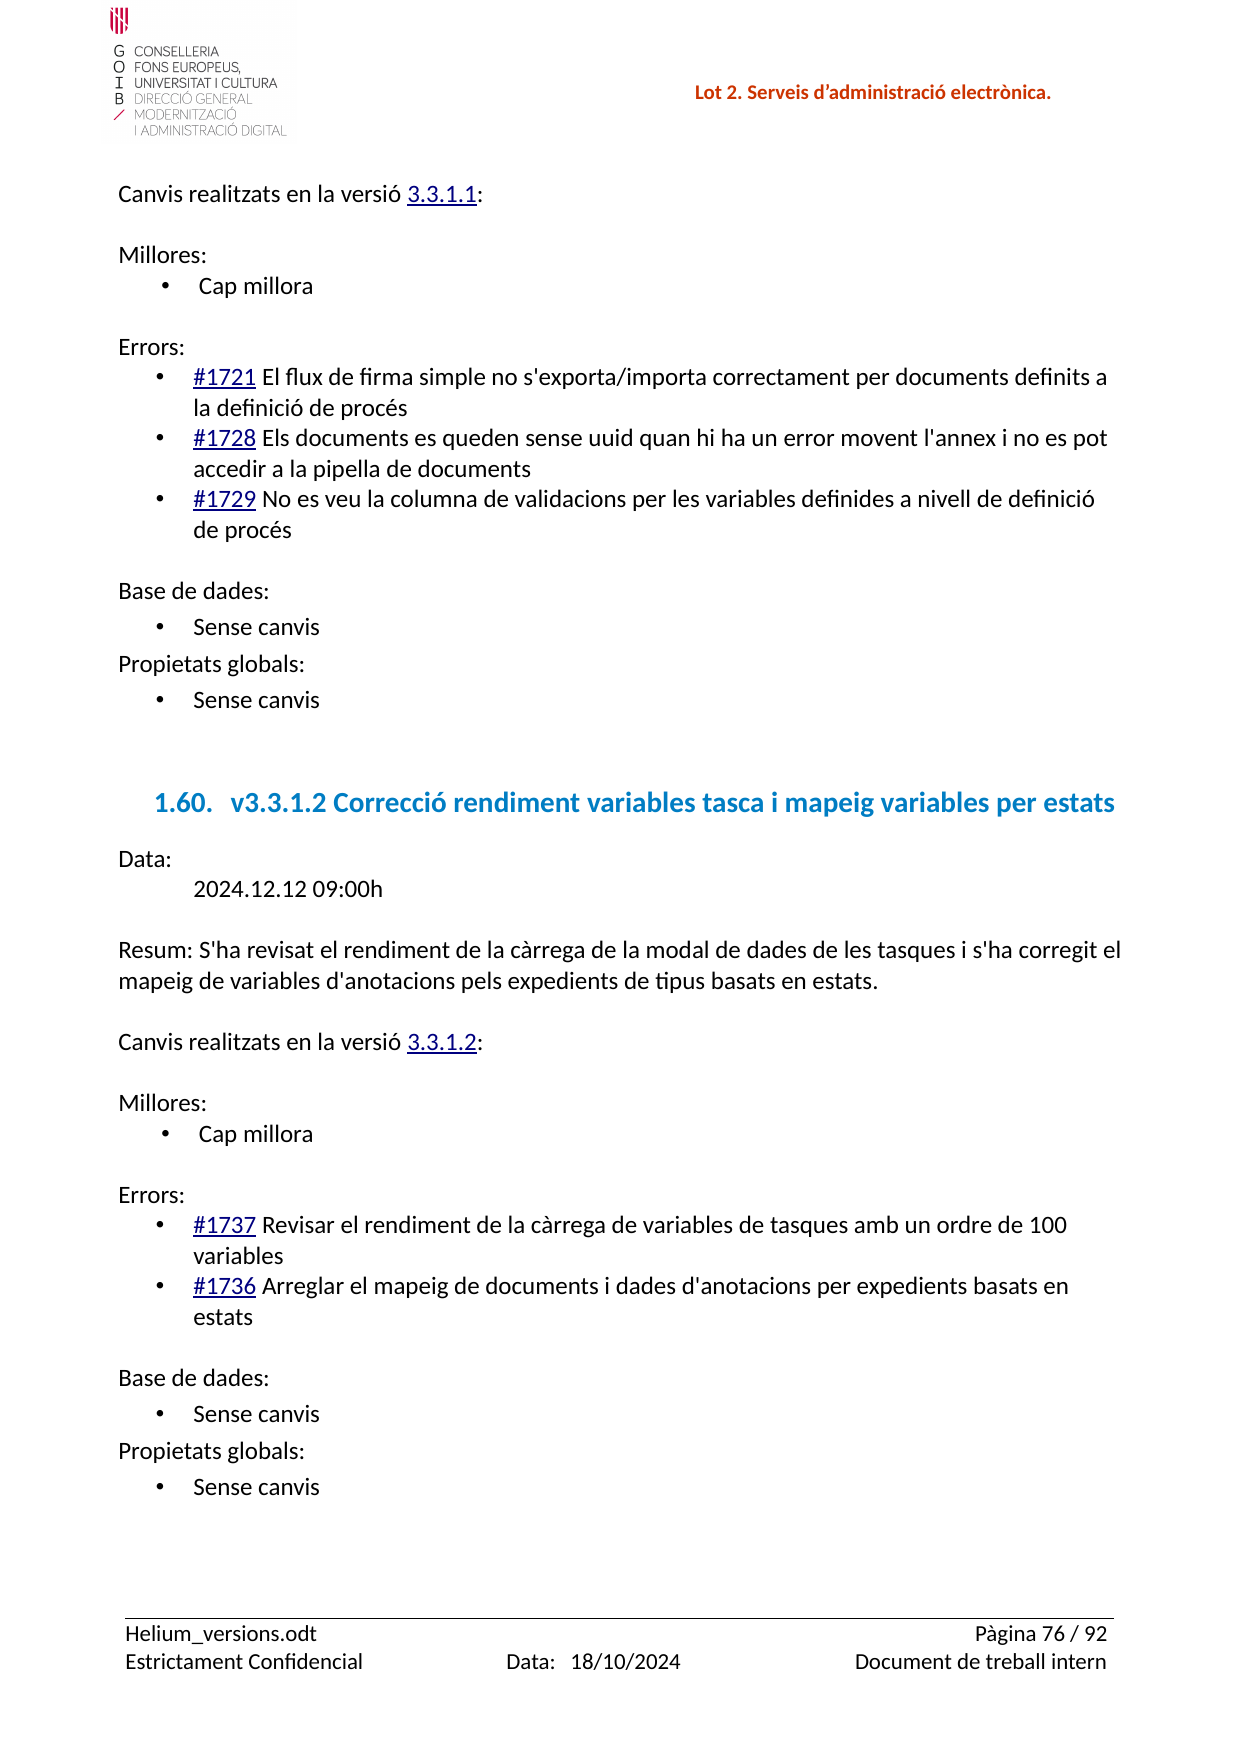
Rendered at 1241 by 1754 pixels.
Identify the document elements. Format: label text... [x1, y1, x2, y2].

text Base de dades: [118, 575, 1122, 606]
list #1729 No es veu la columna de validacions per les variables definides a nivell de definició de procés [156, 483, 1122, 544]
list #1721 El flux de firma simple no s'exporta/importa correctament per documents definits a la definició de procés [156, 361, 1122, 422]
list Cap millora [161, 270, 1122, 300]
text Millores: [118, 1087, 1122, 1118]
list #1736 Arreglar el mapeig de documents i dades d'anotacions per expedients basats en estats [156, 1270, 1122, 1331]
text Base de dades: [118, 1362, 1122, 1392]
text Canvis realitzats en la versió 3.3.1.1: [118, 178, 1122, 209]
list Sense canvis [156, 684, 1122, 715]
text Resum: S'ha revisat el rendiment de la càrrega de la modal de dades de les tasques i s'ha corregit el mapeig de variables d'anotacions pels expedients de tipus basats en estats. [118, 935, 1122, 996]
text Errors: [118, 1179, 1122, 1209]
text Errors: [118, 331, 1122, 361]
text Canvis realitzats en la versió 3.3.1.2: [118, 1026, 1122, 1057]
text Propietats globals: [118, 1435, 1122, 1465]
subtitle v3.3.1.2 Correcció rendiment variables tasca i mapeig variables per estats [153, 784, 1122, 819]
text Propietats globals: [118, 648, 1122, 678]
text 2024.12.12 09:00h [118, 874, 1122, 904]
list Sense canvis [156, 611, 1122, 642]
list #1728 Els documents es queden sense uuid quan hi ha un error movent l'annex i no es pot accedir a la pipella de documents [156, 422, 1122, 483]
list Cap millora [161, 1118, 1122, 1148]
picture [100, 0, 297, 144]
list Sense canvis [156, 1471, 1122, 1502]
text Millores: [118, 239, 1122, 270]
text Data: [118, 843, 1122, 874]
list #1737 Revisar el rendiment de la càrrega de variables de tasques amb un ordre de 100 variables [156, 1209, 1122, 1270]
list Sense canvis [156, 1398, 1122, 1429]
